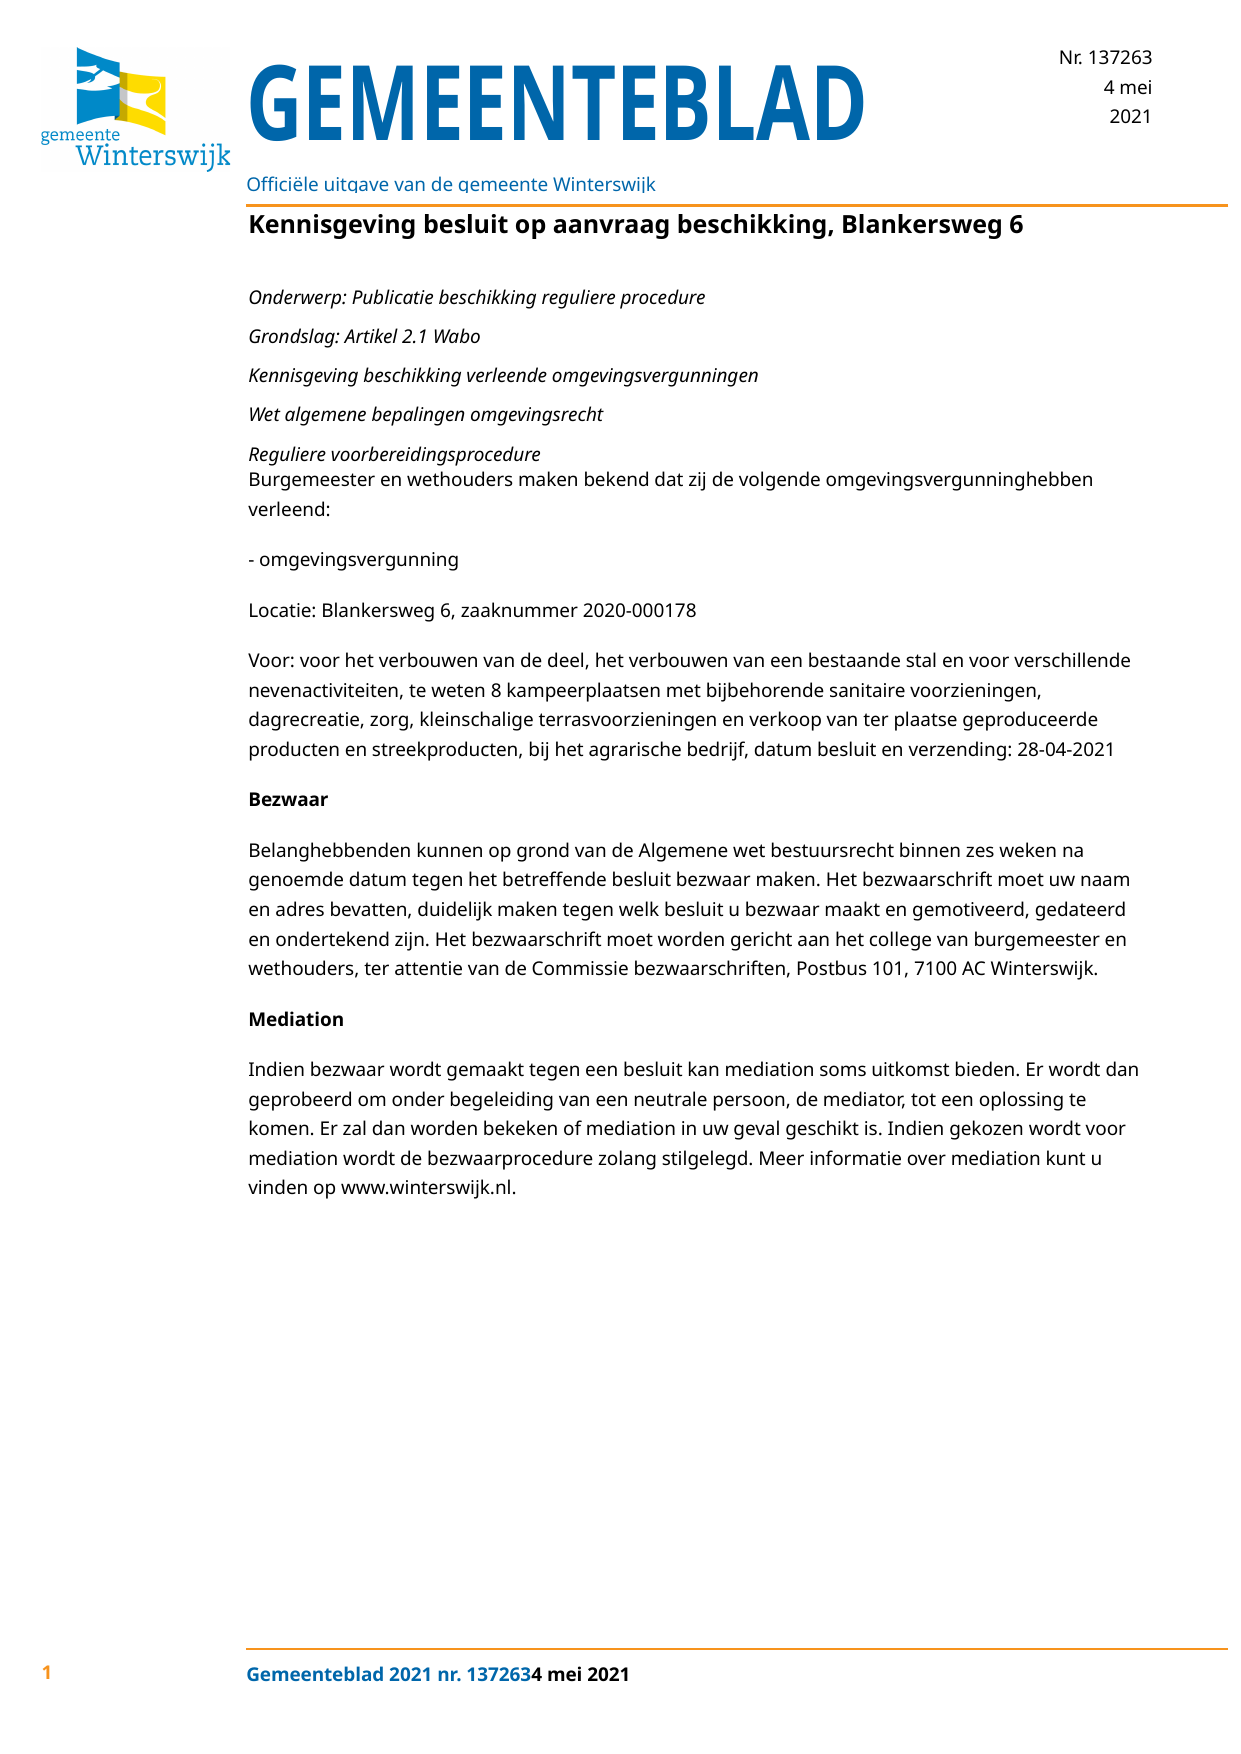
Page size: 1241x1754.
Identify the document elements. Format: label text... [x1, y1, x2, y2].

text Kennisgeving beschikking verleende omgevingsvergunningen [248, 362, 1152, 388]
text Locatie: Blankersweg 6, zaaknummer 2020-000178 [248, 597, 1152, 623]
text Belanghebbenden kunnen op grond van de Algemene wet bestuursrecht binnen zes weken na genoemde datum tegen het betreffende besluit bezwaar maken. Het bezwaarschrift moet uw naam en adres bevatten, duidelijk maken tegen welk besluit u bezwaar maakt en gemotiveerd, gedateerd en ondertekend zijn. Het bezwaarschrift moet worden gericht aan het college van burgemeester en wethouders, ter attentie van de Commissie bezwaarschriften, Postbus 101, 7100 AC Winterswijk. [248, 837, 1152, 981]
picture [225, 153, 231, 162]
text Burgemeester en wethouders maken bekend dat zij de volgende omgevingsvergunninghebben verleend: [248, 467, 1152, 522]
text Indien bezwaar wordt gemaakt tegen een besluit kan mediation soms uitkomst bieden. Er wordt dan geprobeerd om onder begeleiding van een neutrale persoon, de mediator, tot een oplossing te komen. Er zal dan worden bekeken of mediation in uw geval geschikt is. Indien gekozen wordt voor mediation wordt de bezwaarprocedure zolang stilgelegd. Meer informatie over mediation kunt u vinden op www.winterswijk.nl. [248, 1056, 1152, 1200]
text Reguliere voorbereidingsprocedure [248, 441, 1152, 467]
text Onderwerp: Publicatie beschikking reguliere procedure [248, 284, 1152, 309]
text Kennisgeving besluit op aanvraag beschikking, Blankersweg 6 [248, 207, 1152, 241]
text Bezwaar [248, 787, 1152, 812]
text - omgevingsvergunning [248, 547, 1152, 572]
text Mediation [248, 1006, 1152, 1032]
text Wet algemene bepalingen omgevingsrecht [248, 402, 1152, 427]
text Voor: voor het verbouwen van de deel, het verbouwen van een bestaande stal en voor verschillende nevenactiviteiten, te weten 8 kampeerplaatsen met bijbehorende sanitaire voorzieningen, dagrecreatie, zorg, kleinschalige terrasvoorzieningen en verkoop van ter plaatse geproduceerde producten en streekproducten, bij het agrarische bedrijf, datum besluit en verzending: 28-04-2021 [248, 647, 1152, 762]
text Grondslag: Artikel 2.1 Wabo [248, 323, 1152, 349]
picture [41, 47, 231, 172]
